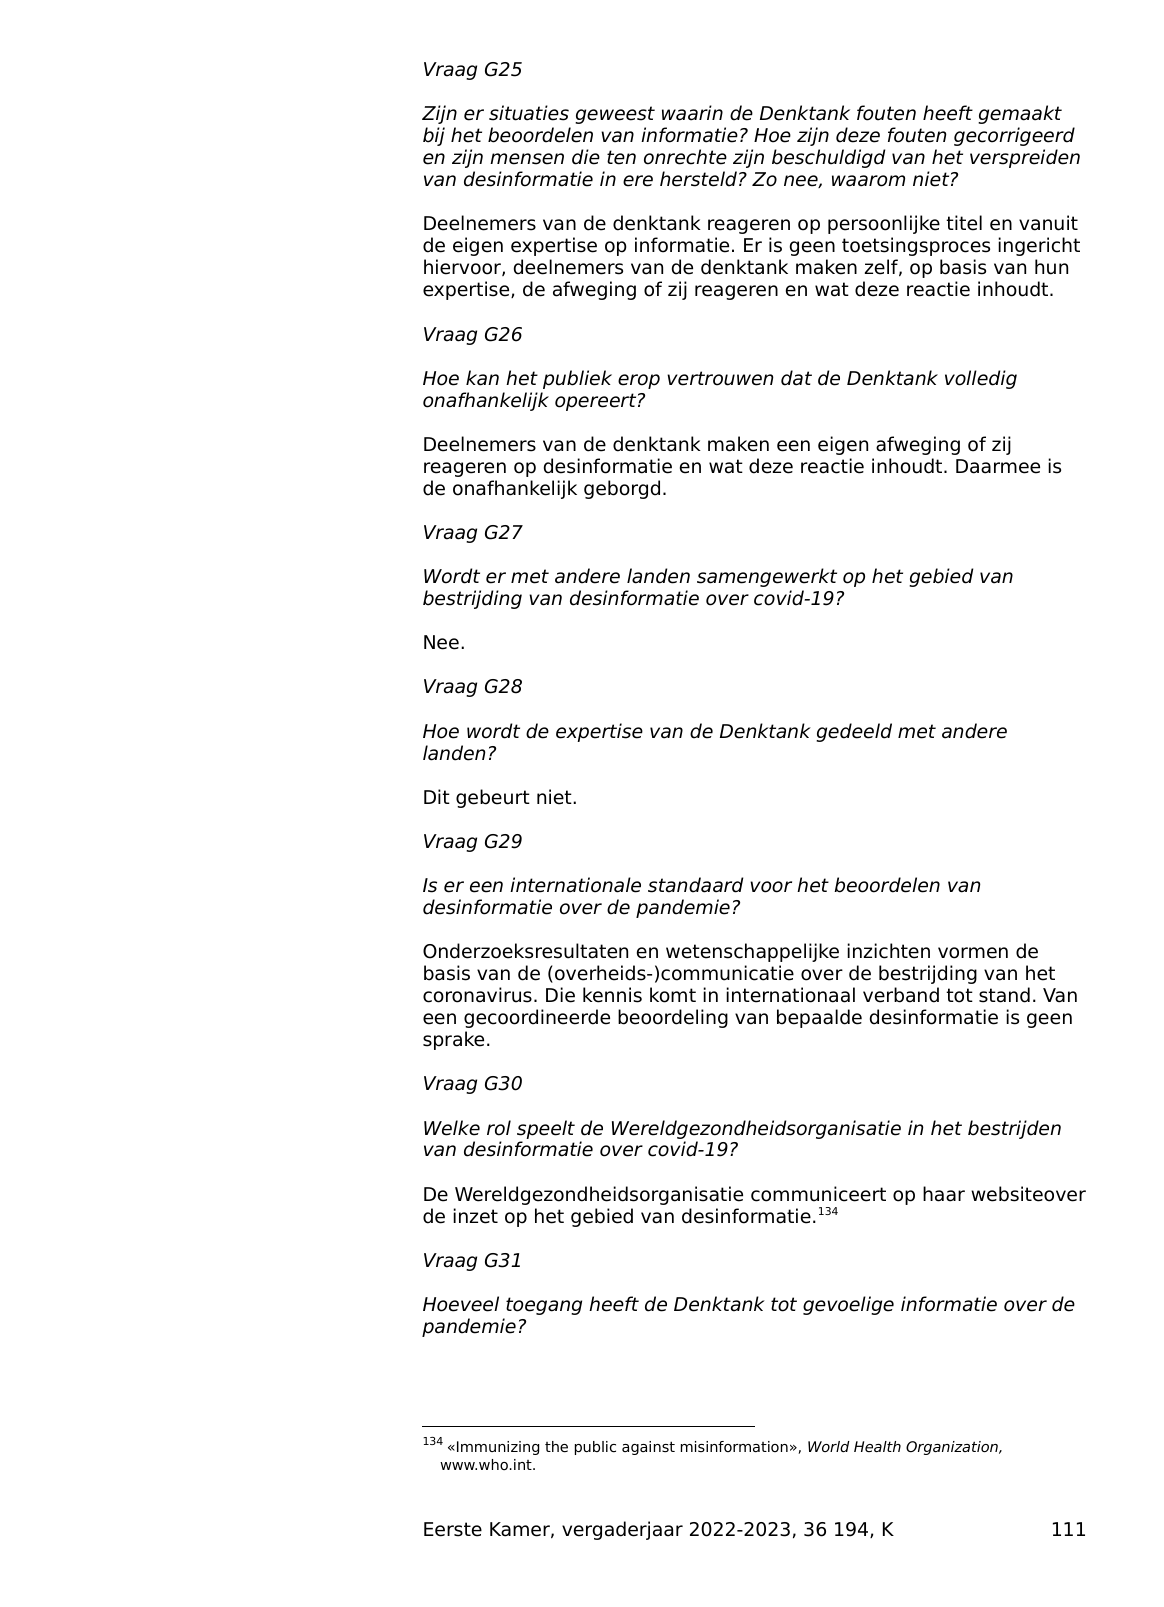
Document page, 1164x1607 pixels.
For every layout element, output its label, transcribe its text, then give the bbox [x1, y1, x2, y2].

text Deelnemers van de denktank maken een eigen afweging of zij reageren op desinformatie en wat deze reactie inhoudt. Daarmee is de onafhankelijk geborgd. [422, 434, 1087, 500]
subtitle Vraag G26 [422, 323, 1087, 345]
text Onderzoeksresultaten en wetenschappelijke inzichten vormen de basis van de (overheids-)communicatie over de bestrijding van het coronavirus. Die kennis komt in internationaal verband tot stand. Van een gecoordineerde beoordeling van bepaalde desinformatie is geen sprake. [422, 941, 1087, 1051]
subtitle Vraag G30 [422, 1073, 1087, 1095]
text Welke rol speelt de Wereldgezondheidsorganisatie in het bestrijden van desinformatie over covid-19? [422, 1117, 1087, 1161]
text Hoe kan het publiek erop vertrouwen dat de Denktank volledig onafhankelijk opereert? [422, 368, 1087, 412]
text Is er een internationale standaard voor het beoordelen van desinformatie over de pandemie? [422, 875, 1087, 919]
text Zijn er situaties geweest waarin de Denktank fouten heeft gemaakt bij het beoordelen van informatie? Hoe zijn deze fouten gecorrigeerd en zijn mensen die ten onrechte zijn beschuldigd van het verspreiden van desinformatie in ere hersteld? Zo nee, waarom niet? [422, 103, 1087, 191]
subtitle Vraag G29 [422, 831, 1087, 853]
text Nee. [422, 632, 1087, 654]
text Wordt er met andere landen samengewerkt op het gebied van bestrijding van desinformatie over covid-19? [422, 566, 1087, 610]
text Hoe wordt de expertise van de Denktank gedeeld met andere landen? [422, 721, 1087, 764]
subtitle Vraag G25 [422, 59, 1087, 81]
subtitle Vraag G31 [422, 1250, 1087, 1272]
text Hoeveel toegang heeft de Denktank tot gevoelige informatie over de pandemie? [422, 1294, 1087, 1338]
subtitle Vraag G27 [422, 522, 1087, 544]
text Deelnemers van de denktank reageren op persoonlijke titel en vanuit de eigen expertise op informatie. Er is geen toetsingsproces ingericht hiervoor, deelnemers van de denktank maken zelf, op basis van hun expertise, de afweging of zij reageren en wat deze reactie inhoudt. [422, 213, 1087, 301]
text «Immunizing the public against misinformation», World Health Organization, www.who.int. [422, 1435, 1087, 1474]
subtitle Vraag G28 [422, 676, 1087, 698]
text Dit gebeurt niet. [422, 787, 1087, 809]
text De Wereldgezondheidsorganisatie communiceert op haar websiteover de inzet op het gebied van desinformatie. [422, 1183, 1087, 1227]
